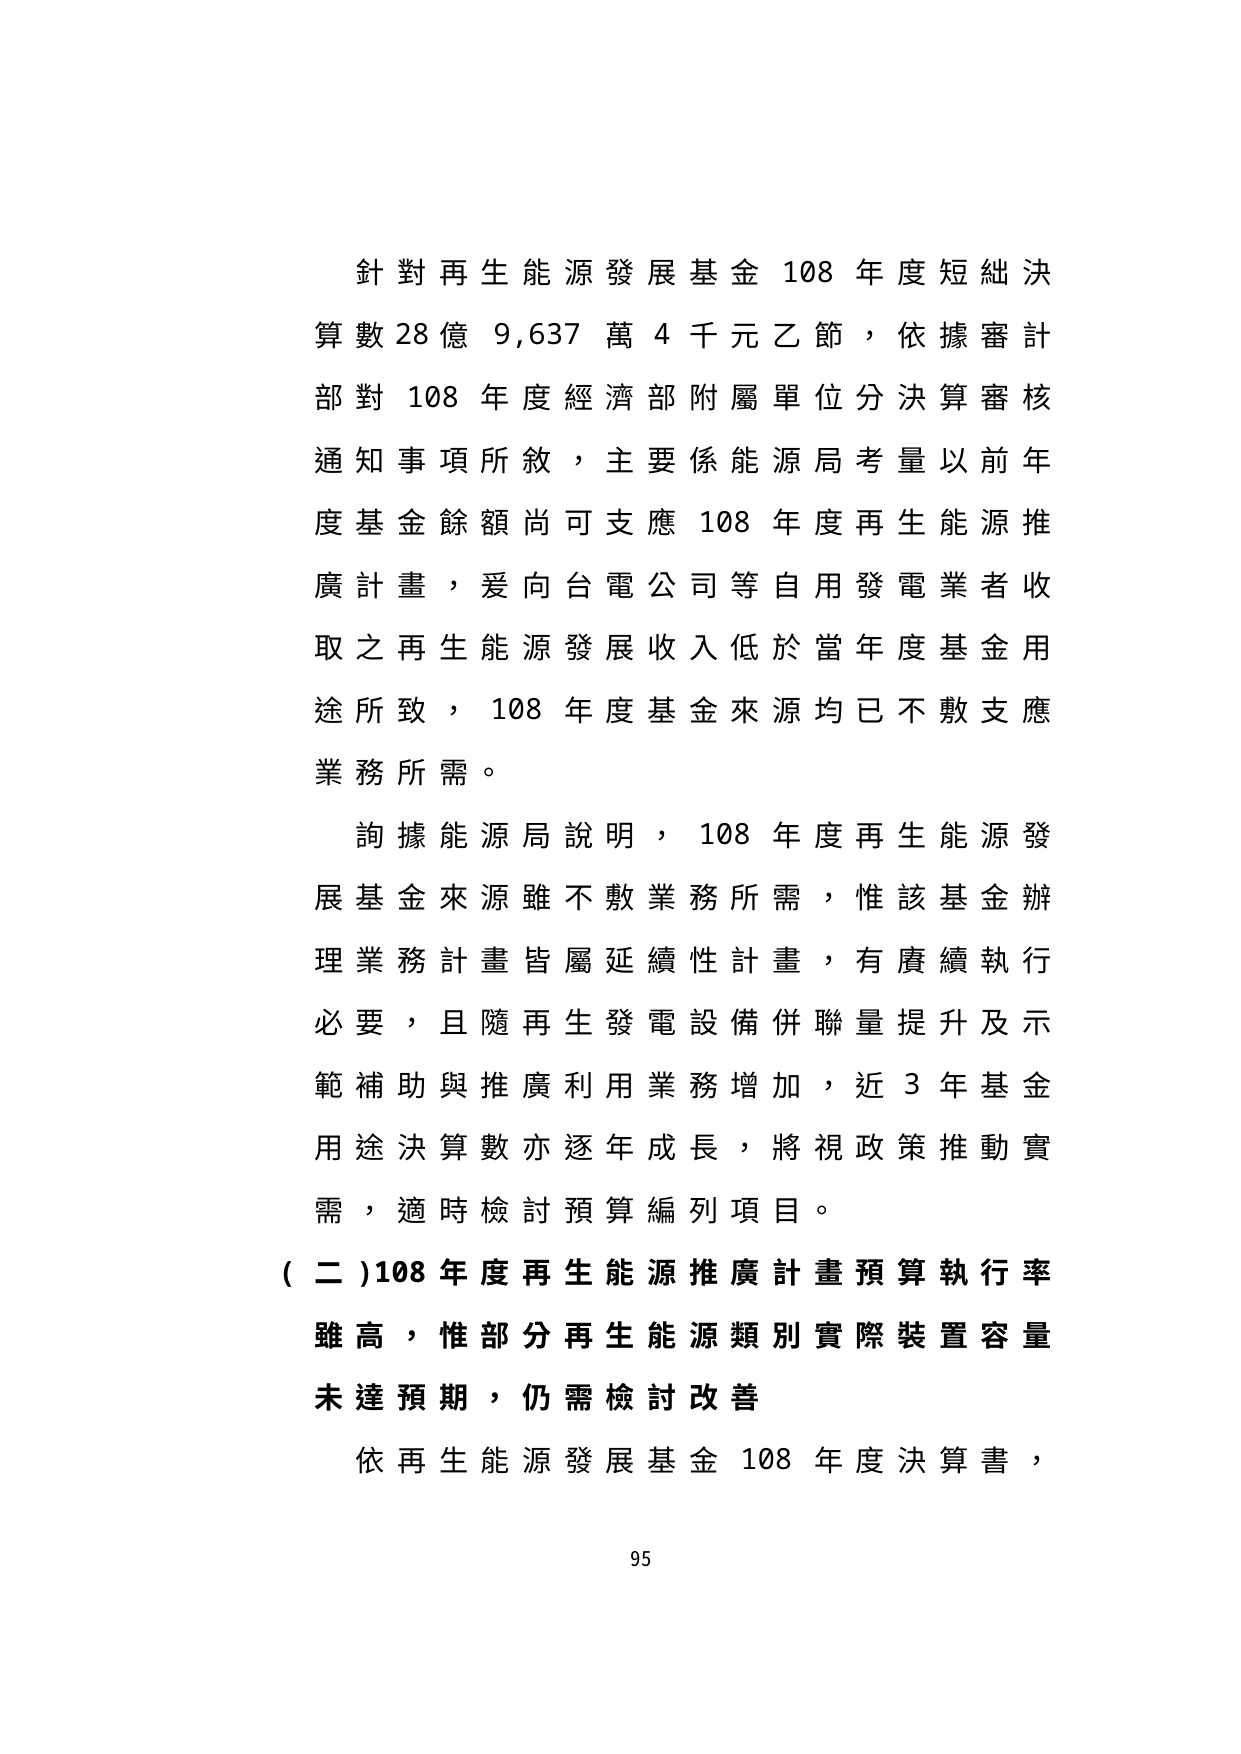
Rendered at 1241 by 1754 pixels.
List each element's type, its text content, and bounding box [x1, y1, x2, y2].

text 詢據能源局說明，108年度再生能源發展基金來源雖不敷業務所需，惟該基金辦理業務計畫皆屬延續性計畫，有賡續執行必要，且隨再生發電設備併聯量提升及示範補助與推廣利用業務增加，近3年基金用途決算數亦逐年成長，將視政策推動實需，適時檢討預算編列項目。 [271, 792, 1058, 1229]
text 針對再生能源發展基金108年度短絀決算數28億9,637萬4千元乙節，依據審計部對108年度經濟部附屬單位分決算審核通知事項所敘，主要係能源局考量以前年度基金餘額尚可支應108年度再生能源推廣計畫，爰向台電公司等自用發電業者收取之再生能源發展收入低於當年度基金用途所致，108年度基金來源均已不敷支應業務所需。 [271, 229, 1058, 792]
text (二)108年度再生能源推廣計畫預算執行率雖高，惟部分再生能源類別實際裝置容量未達預期，仍需檢討改善 [242, 1229, 1058, 1417]
text 依再生能源發展基金108年度決算書， [271, 1417, 1058, 1479]
